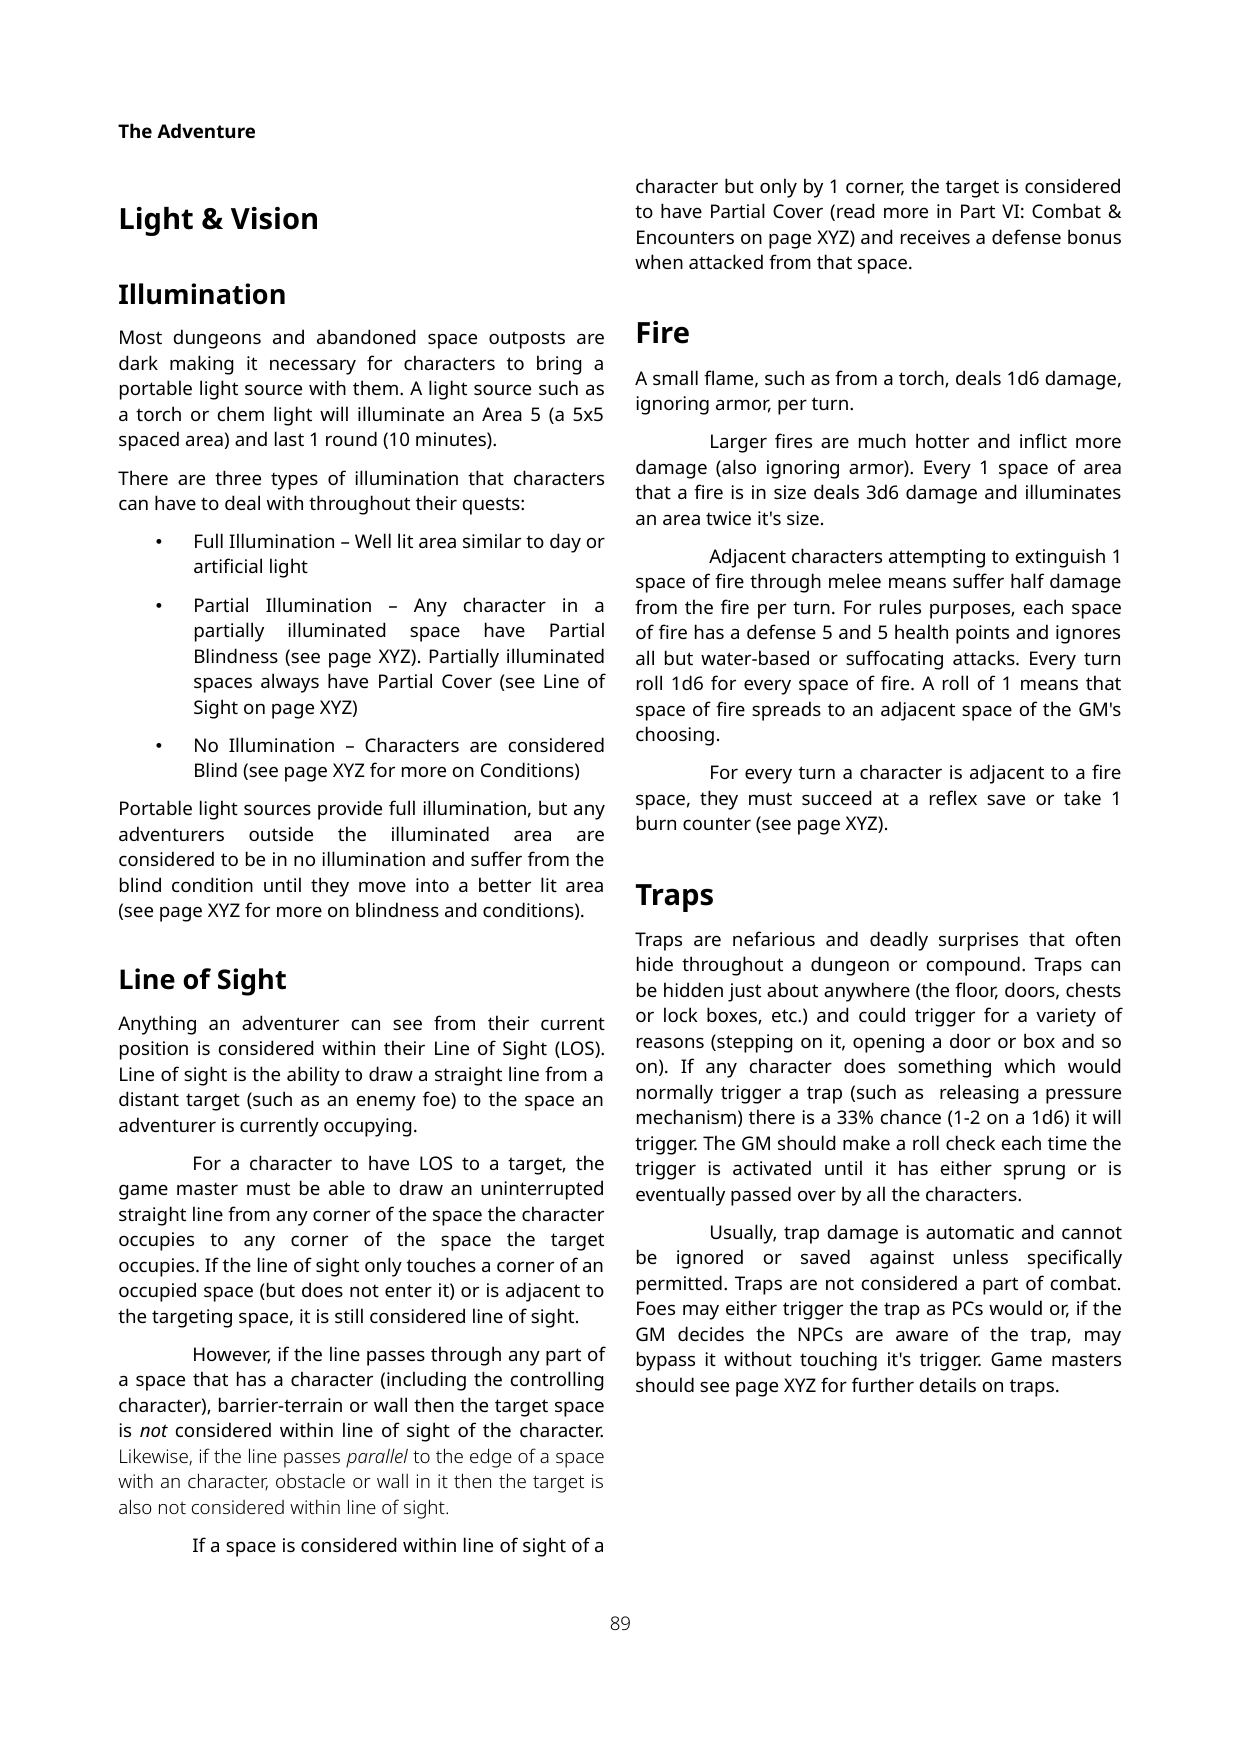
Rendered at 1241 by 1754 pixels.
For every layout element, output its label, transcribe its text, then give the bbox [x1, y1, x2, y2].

text Larger fires are much hotter and inflict more damage (also ignoring armor). Every 1 space of area that a fire is in size deals 3d6 damage and illuminates an area twice it's size. [635, 428, 1122, 531]
text There are three types of illumination that characters can have to deal with throughout their quests: [118, 465, 605, 516]
text A small flame, such as from a torch, deals 1d6 damage, ignoring armor, per turn. [635, 365, 1122, 416]
subtitle Fire [635, 313, 1122, 352]
subtitle Light & Vision [118, 198, 605, 238]
text Traps are nefarious and deadly surprises that often hide throughout a dungeon or compound. Traps can be hidden just about anywhere (the floor, doors, chests or lock boxes, etc.) and could trigger for a variety of reasons (stepping on it, opening a door or box and so on). If any character does something which would normally trigger a trap (such as releasing a pressure mechanism) there is a 33% chance (1-2 on a 1d6) it will trigger. The GM should make a roll check each time the trigger is activated until it has either sprung or is eventually passed over by all the characters. [635, 926, 1122, 1207]
text For every turn a character is adjacent to a fire space, they must succeed at a reflex save or take 1 burn counter (see page XYZ). [635, 760, 1122, 836]
text Usually, trap damage is automatic and cannot be ignored or saved against unless specifically permitted. Traps are not considered a part of combat. Foes may either trigger the trap as PCs would or, if the GM decides the NPCs are aware of the trap, may bypass it without touching it's trigger. Game masters should see page XYZ for further details on traps. [635, 1219, 1122, 1398]
text Adjacent characters attempting to extinguish 1 space of fire through melee means suffer half damage from the fire per turn. For rules purposes, each space of fire has a defense 5 and 5 health points and ignores all but water-based or suffocating attacks. Every turn roll 1d6 for every space of fire. A roll of 1 means that space of fire spreads to an adjacent space of the GM's choosing. [635, 543, 1122, 747]
list Full Illumination – Well lit area similar to day or artificial light [156, 528, 605, 579]
text character but only by 1 corner, the target is considered to have Partial Cover (read more in Part VI: Combat & Encounters on page XYZ) and receives a defense bonus when attacked from that space. [635, 173, 1122, 275]
subtitle Traps [635, 874, 1122, 913]
text For a character to have LOS to a target, the game master must be able to draw an uninterrupted straight line from any corner of the space the character occupies to any corner of the space the target occupies. If the line of sight only touches a corner of an occupied space (but does not enter it) or is adjacent to the targeting space, it is still considered line of sight. [118, 1150, 605, 1329]
text Most dungeons and abandoned space outposts are dark making it necessary for characters to bring a portable light source with them. A light source such as a torch or chem light will illuminate an Area 5 (a 5x5 spaced area) and last 1 round (10 minutes). [118, 325, 605, 452]
text Anything an adventurer can see from their current position is considered within their Line of Sight (LOS). Line of sight is the ability to draw a straight line from a distant target (such as an enemy foe) to the space an adventurer is currently occupying. [118, 1010, 605, 1138]
text If a space is considered within line of sight of a [118, 1532, 605, 1558]
subtitle Illumination [118, 275, 605, 312]
subtitle Line of Sight [118, 961, 605, 997]
list No Illumination – Characters are considered Blind (see page XYZ for more on Conditions) [156, 732, 605, 783]
list Partial Illumination – Any character in a partially illuminated space have Partial Blindness (see page XYZ). Partially illuminated spaces always have Partial Cover (see Line of Sight on page XYZ) [156, 592, 605, 719]
text Portable light sources provide full illumination, but any adventurers outside the illuminated area are considered to be in no illumination and suffer from the blind condition until they move into a better lit area (see page XYZ for more on blindness and conditions). [118, 796, 605, 923]
text However, if the line passes through any part of a space that has a character (including the controlling character), barrier-terrain or wall then the target space is not considered within line of sight of the character. Likewise, if the line passes parallel to the edge of a space with an character, obstacle or wall in it then the target is also not considered within line of sight. [118, 1341, 605, 1520]
